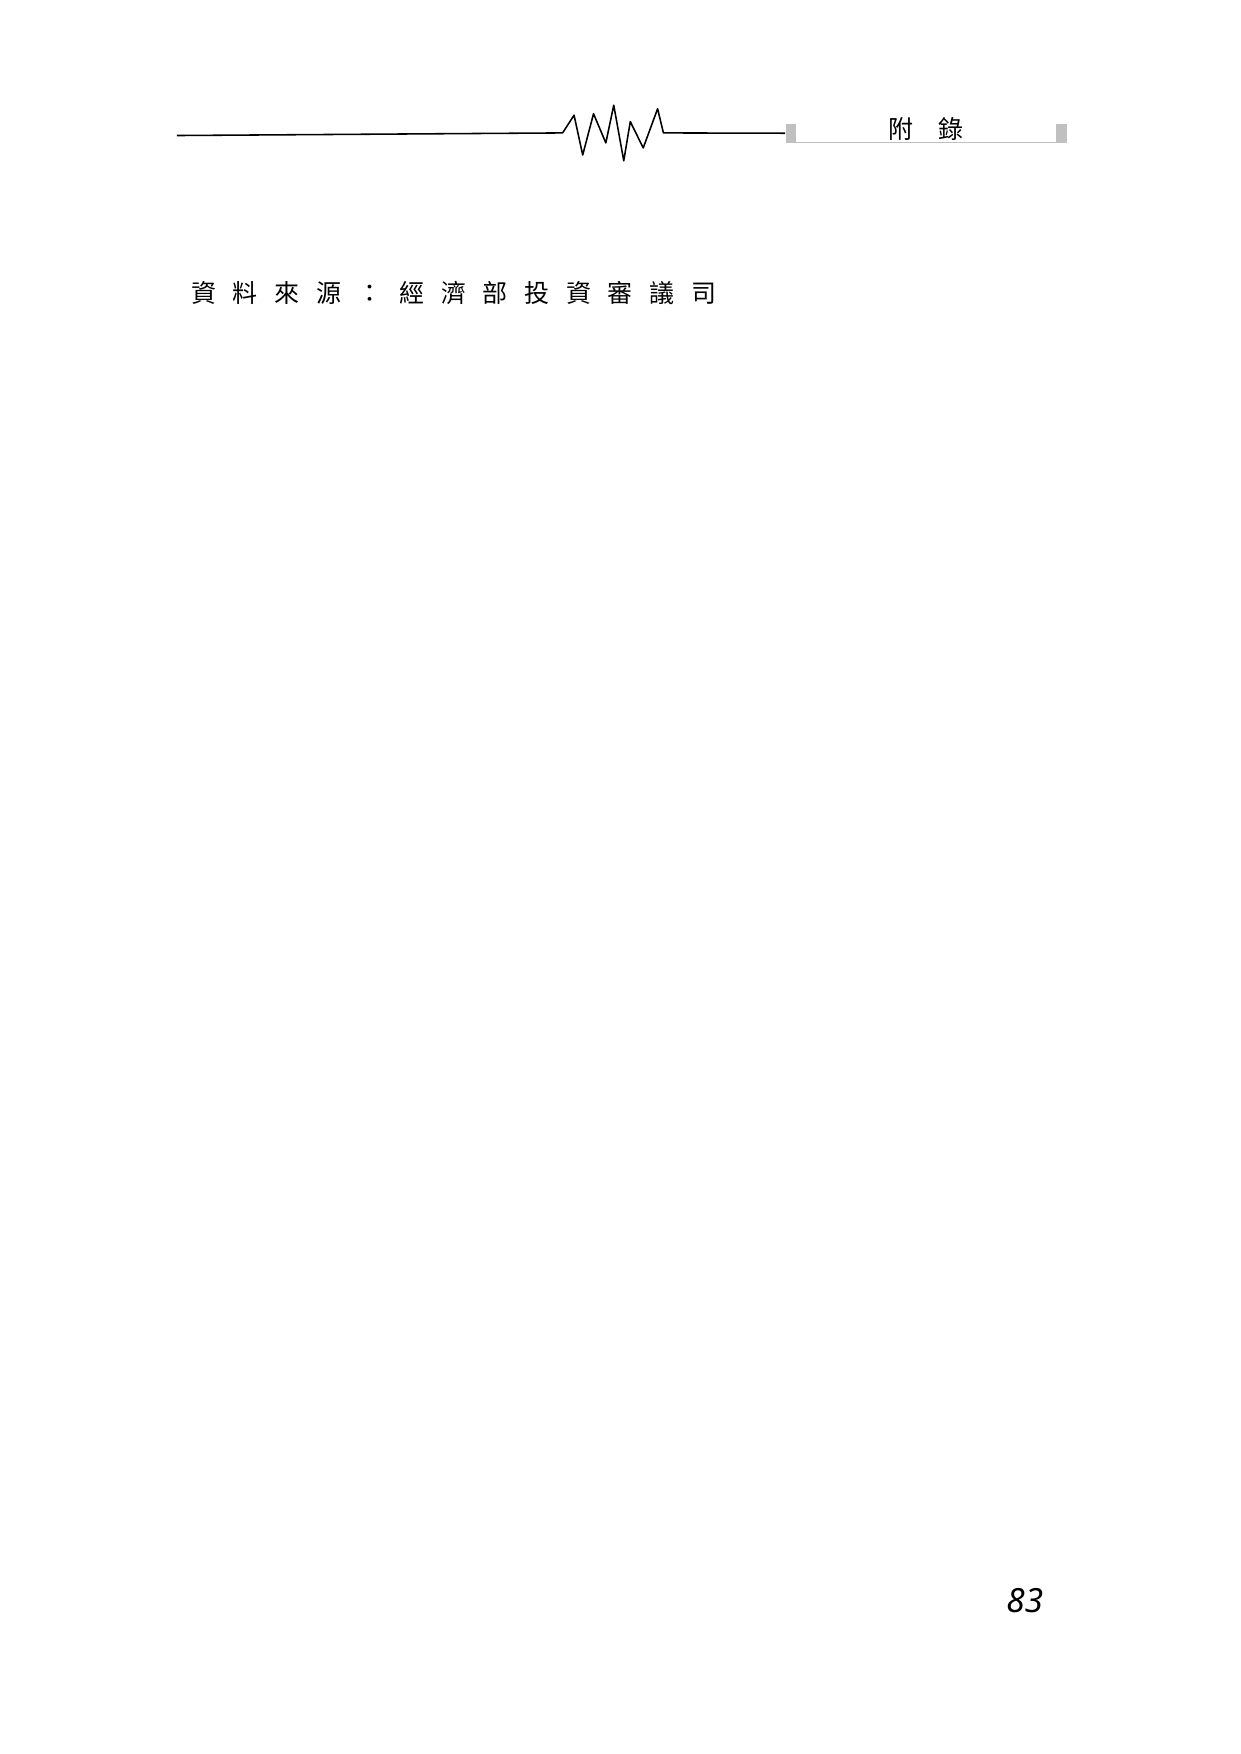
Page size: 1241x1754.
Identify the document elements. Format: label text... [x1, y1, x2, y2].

text 資料來源：經濟部投資審議司 [183, 250, 1058, 313]
